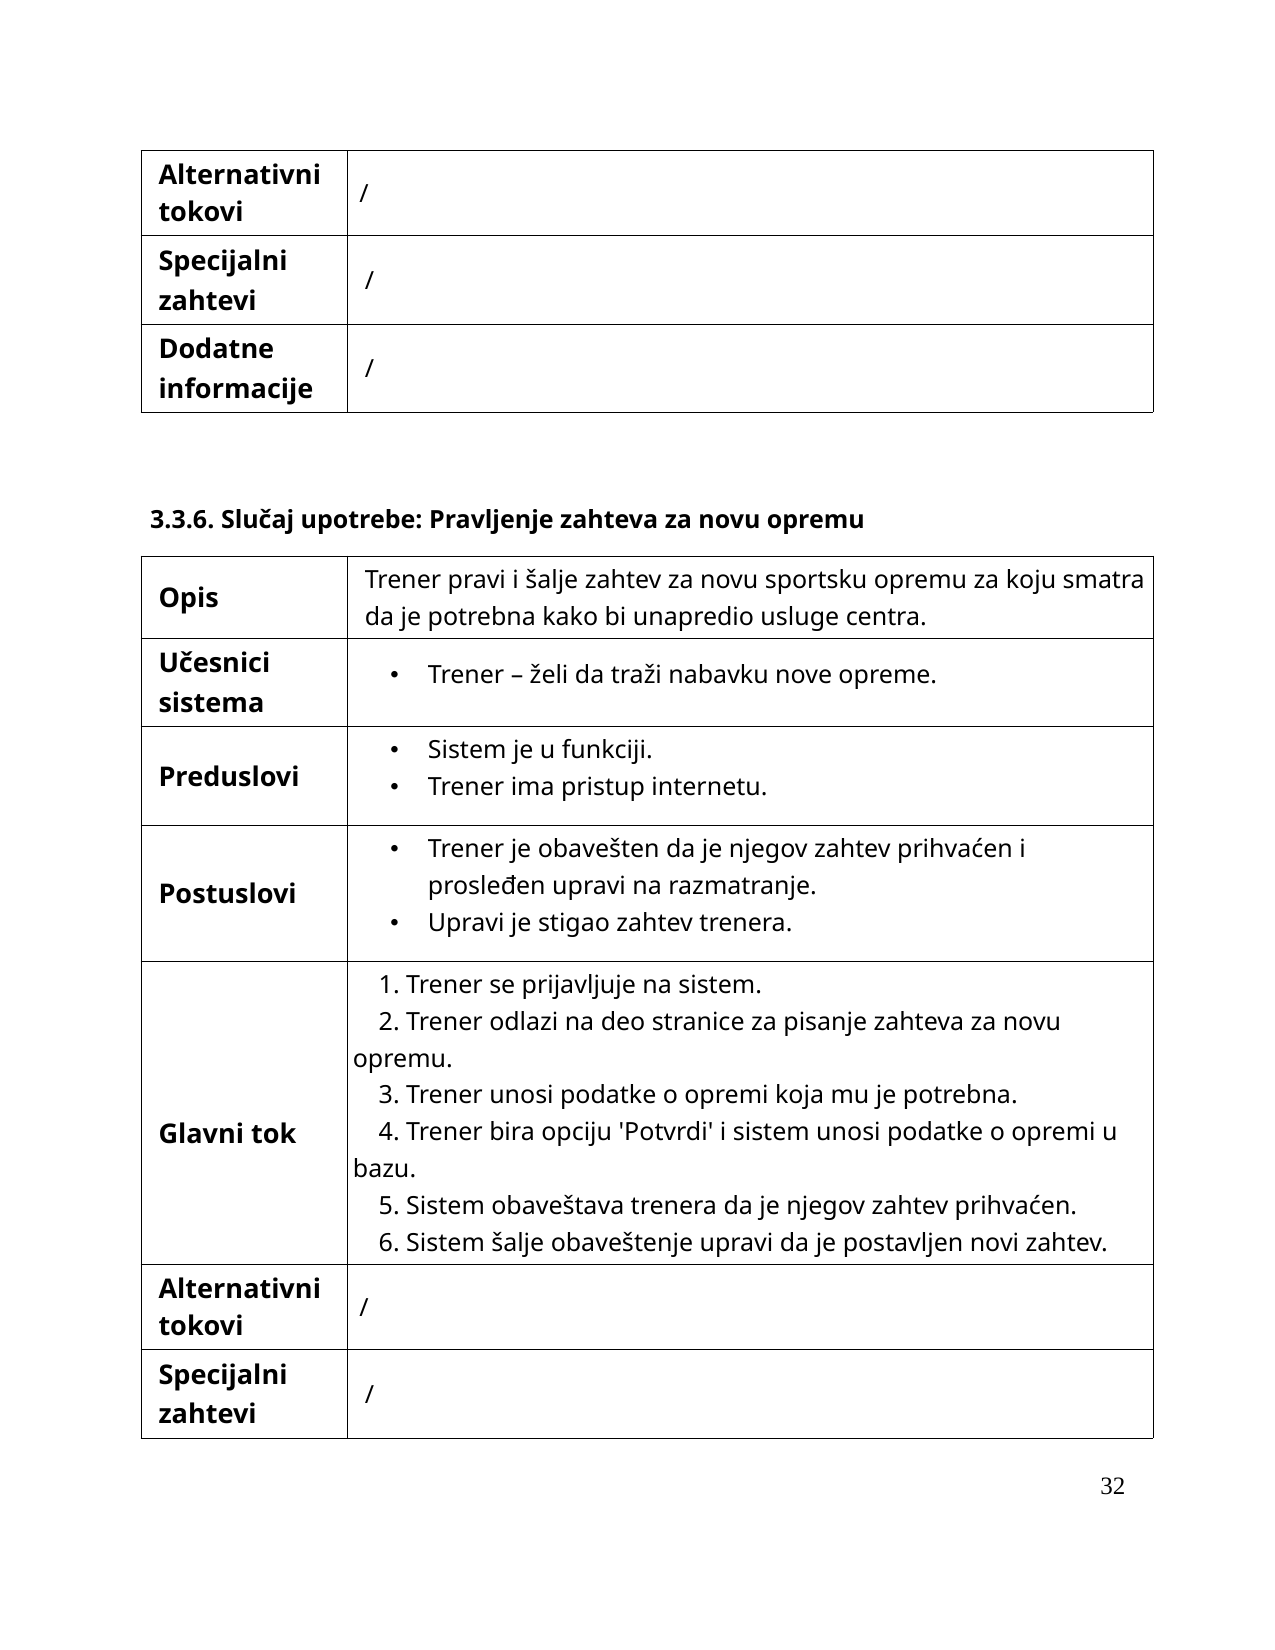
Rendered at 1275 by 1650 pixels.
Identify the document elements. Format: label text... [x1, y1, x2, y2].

table_cell / [348, 325, 1153, 412]
table_cell Alternativni tokovi [142, 151, 347, 235]
table_cell Postuslovi [142, 826, 347, 961]
text 3.3.6. Slučaj upotrebe: Pravljenje zahteva za novu opremu [150, 502, 1125, 536]
table_cell 1. Trener se prijavljuje na sistem. 2. Trener odlazi na deo stranice za pisanje zahteva za novu opremu. 3. Trener unosi podatke o opremi koja mu je potrebna. 4. Trener bira opciju 'Potvrdi' i sistem unosi podatke o opremi u bazu. 5. Sistem obaveštava trenera da je njegov zahtev prihvaćen. 6. Sistem šalje obaveštenje upravi da je postavljen novi zahtev. [348, 962, 1153, 1264]
table_cell Specijalni zahtevi [142, 1350, 347, 1438]
table_cell Alternativni tokovi [142, 1265, 347, 1349]
table_header Opis [142, 557, 347, 638]
table_cell / [348, 236, 1153, 323]
table_cell Trener – želi da traži nabavku nove opreme. [348, 639, 1153, 726]
table_cell / [348, 1350, 1153, 1438]
table_cell Trener je obavešten da je njegov zahtev prihvaćen i prosleđen upravi na razmatranje. Upravi je stigao zahtev trenera. [348, 826, 1153, 961]
table_cell Učesnici sistema [142, 639, 347, 726]
table_cell / [348, 151, 1153, 235]
table_cell Specijalni zahtevi [142, 236, 347, 323]
table_cell Glavni tok [142, 962, 347, 1264]
table_cell / [348, 1265, 1153, 1349]
table_header Trener pravi i šalje zahtev za novu sportsku opremu za koju smatra da je potrebna kako bi unapredio usluge centra. [348, 557, 1153, 638]
table_cell Dodatne informacije [142, 325, 347, 412]
table_cell Sistem je u funkciji. Trener ima pristup internetu. [348, 727, 1153, 825]
table_cell Preduslovi [142, 727, 347, 825]
